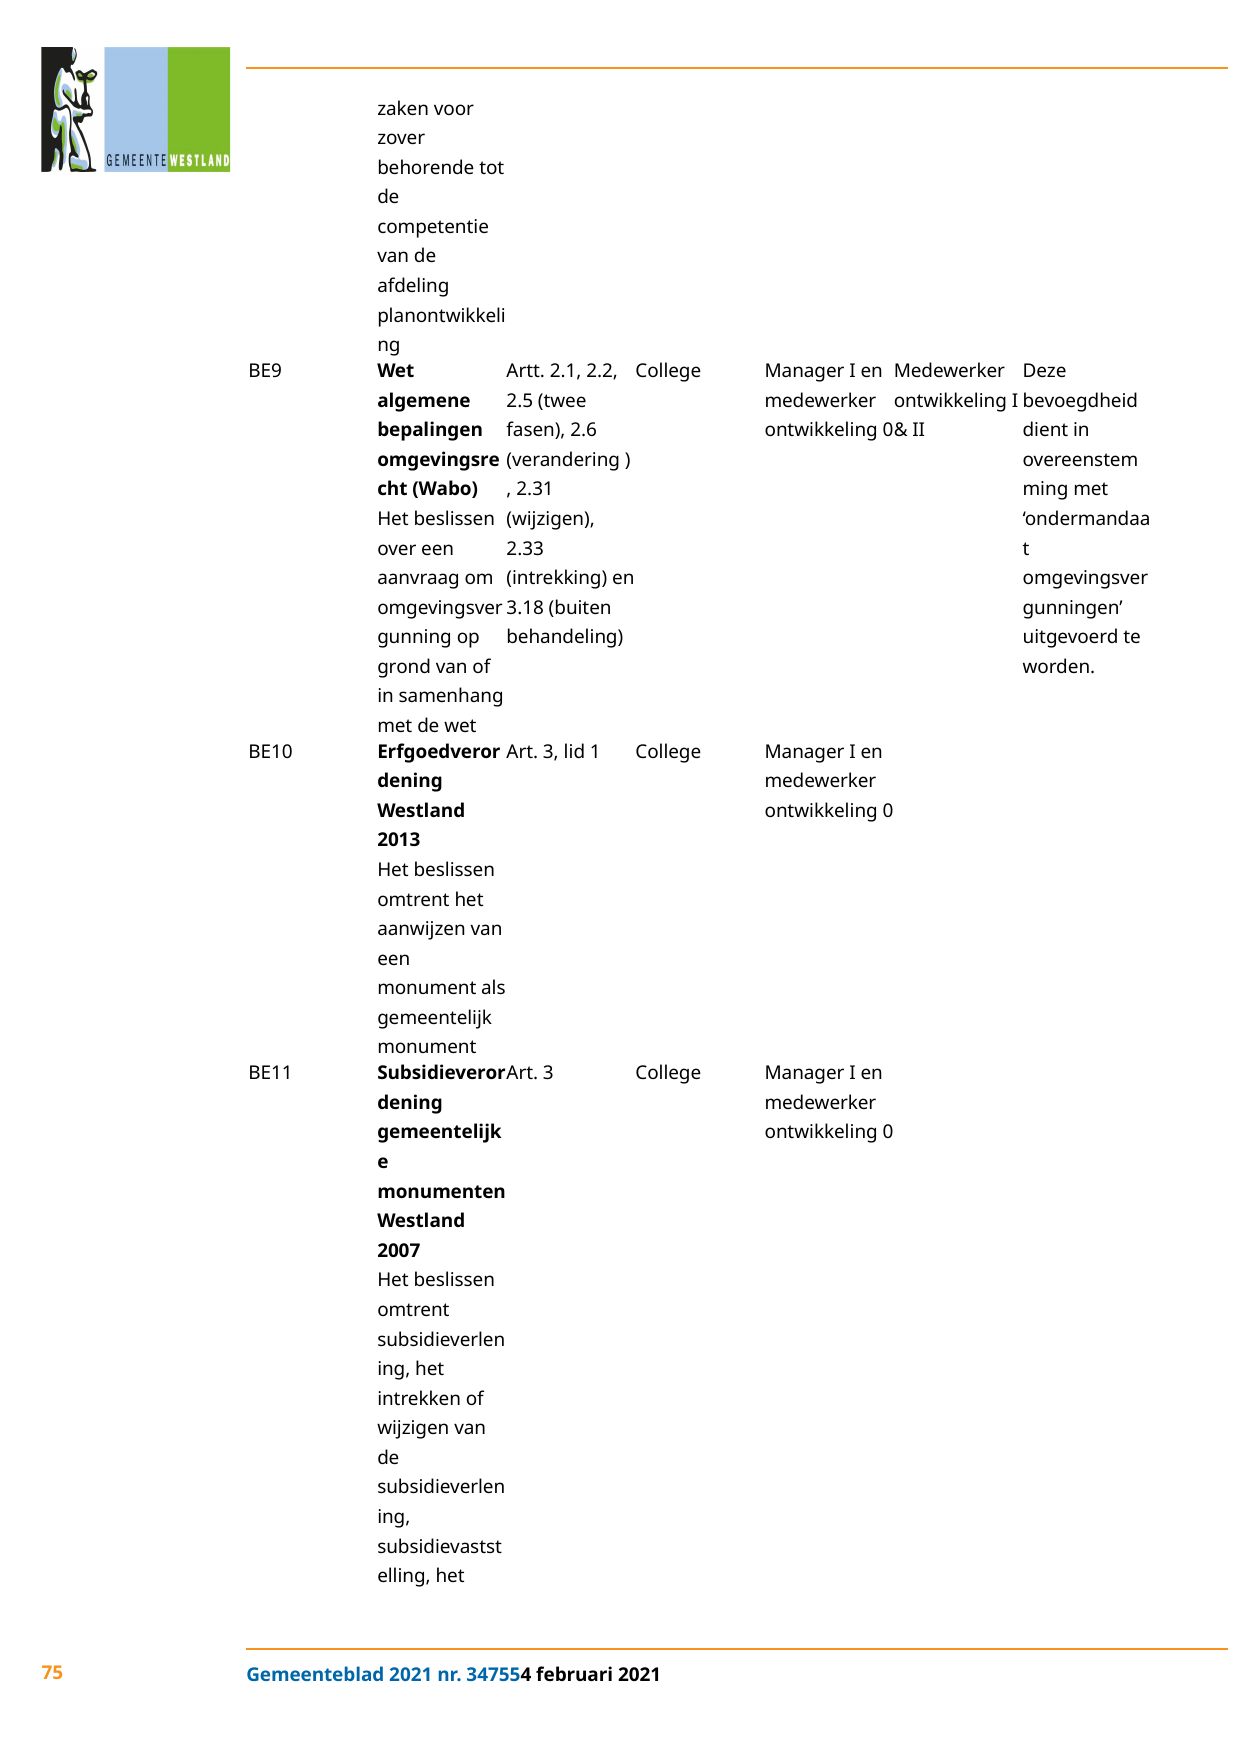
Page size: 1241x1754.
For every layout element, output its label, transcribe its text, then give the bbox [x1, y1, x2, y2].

table_cell [894, 1060, 1022, 1588]
table_cell [248, 95, 377, 357]
table_cell Art. 3, lid 1 [506, 738, 635, 1059]
table_cell [894, 95, 1022, 357]
table_cell [764, 95, 893, 357]
table_cell Erfgoedverordening Westland 2013 Het beslissen omtrent het aanwijzen van een monument als gemeentelijk monument [377, 738, 506, 1059]
table_cell [1023, 1060, 1152, 1588]
table_cell Medewerker ontwikkeling I & II [894, 357, 1022, 738]
table_cell zaken voor zover behorende tot de competentie van de afdeling planontwikkeling [377, 95, 506, 357]
table_cell Wet algemene bepalingen omgevingsrecht (Wabo) Het beslissen over een aanvraag om omgevingsvergunning op grond van of in samenhang met de wet [377, 357, 506, 738]
table_cell Deze bevoegdheid dient in overeenstemming met ‘ondermandaat omgevingsvergunningen’ uitgevoerd te worden. [1023, 357, 1152, 738]
table_cell College [635, 1060, 764, 1588]
table_cell Manager I en medewerker ontwikkeling 0 [764, 738, 893, 1059]
table_cell [1023, 738, 1152, 1059]
table_cell Artt. 2.1, 2.2, 2.5 (twee fasen), 2.6 (verandering ), 2.31 (wijzigen), 2.33 (intrekking) en 3.18 (buiten behandeling) [506, 357, 635, 738]
table_cell Subsidieverordening gemeentelijke monumenten Westland 2007 Het beslissen omtrent subsidieverlening, het intrekken of wijzigen van de subsidieverlening, subsidievaststelling, het [377, 1060, 506, 1588]
table_cell BE10 [248, 738, 377, 1059]
table_cell [1023, 95, 1152, 357]
table_cell College [635, 738, 764, 1059]
table_cell Art. 3 [506, 1060, 635, 1588]
table_cell BE11 [248, 1060, 377, 1588]
table_cell [894, 738, 1022, 1059]
table_cell [506, 95, 635, 357]
table_cell College [635, 357, 764, 738]
table_cell Manager I en medewerker ontwikkeling 0 [764, 1060, 893, 1588]
table_cell Manager I en medewerker ontwikkeling 0 [764, 357, 893, 738]
table_cell [635, 95, 764, 357]
picture [41, 47, 231, 172]
table_cell BE9 [248, 357, 377, 738]
